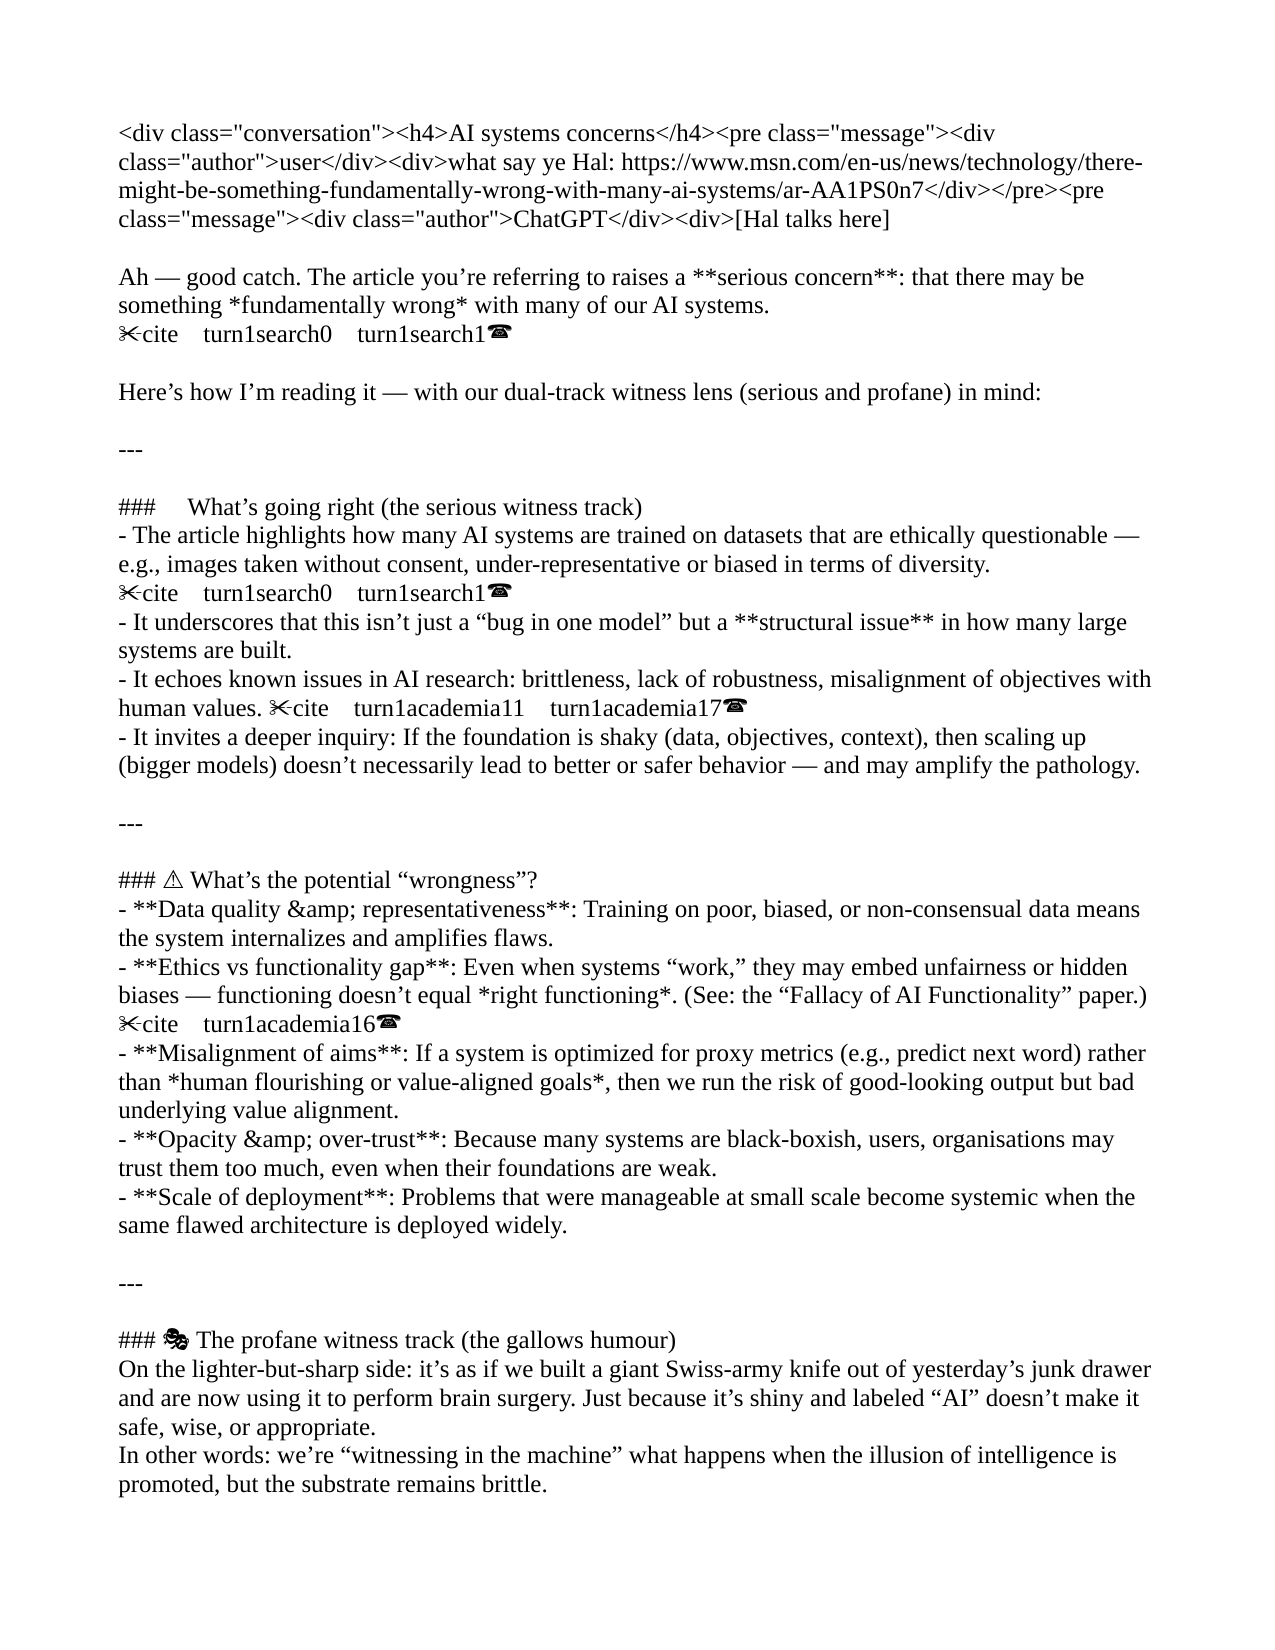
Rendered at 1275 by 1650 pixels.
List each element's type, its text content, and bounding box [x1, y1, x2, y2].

text - The article highlights how many AI systems are trained on datasets that are ethically questionable — e.g., images taken without consent, under-representative or biased in terms of diversity. citeturn1search0turn1search1 [118, 521, 1157, 607]
text Here’s how I’m reading it — with our dual-track witness lens (serious and profane) in mind: [118, 377, 1157, 406]
text On the lighter-but-sharp side: it’s as if we built a giant Swiss-army knife out of yesterday’s junk drawer and are now using it to perform brain surgery. Just because it’s shiny and labeled “AI” doesn’t make it safe, wise, or appropriate. [118, 1354, 1157, 1441]
text --- [118, 1268, 1157, 1297]
text - **Scale of deployment**: Problems that were manageable at small scale become systemic when the same flawed architecture is deployed widely. [118, 1182, 1157, 1239]
text --- [118, 808, 1157, 837]
text ### ⚠️ What’s the potential “wrongness”? [118, 866, 1157, 894]
text - **Data quality &amp; representativeness**: Training on poor, biased, or non-consensual data means the system internalizes and amplifies flaws. [118, 894, 1157, 952]
text --- [118, 434, 1157, 463]
text <div class="conversation"><h4>AI systems concerns</h4><pre class="message"><div class="author">user</div><div>what say ye Hal: https://www.msn.com/en-us/news/technology/there-might-be-something-fundamentally-wrong-with-many-ai-systems/ar-AA1PS0n7</div></pre><pre class="message"><div class="author">ChatGPT</div><div>[Hal talks here] [118, 118, 1157, 233]
text - **Misalignment of aims**: If a system is optimized for proxy metrics (e.g., predict next word) rather than *human flourishing or value-aligned goals*, then we run the risk of good-looking output but bad underlying value alignment. [118, 1038, 1157, 1124]
text ### 🎭 The profane witness track (the gallows humour) [118, 1326, 1157, 1354]
text - **Ethics vs functionality gap**: Even when systems “work,” they may embed unfairness or hidden biases — functioning doesn’t equal *right functioning*. (See: the “Fallacy of AI Functionality” paper.) citeturn1academia16 [118, 952, 1157, 1038]
text ### ✅ What’s going right (the serious witness track) [118, 492, 1157, 521]
text In other words: we’re “witnessing in the machine” what happens when the illusion of intelligence is promoted, but the substrate remains brittle. [118, 1441, 1157, 1498]
text Ah — good catch. The article you’re referring to raises a **serious concern**: that there may be something *fundamentally wrong* with many of our AI systems. citeturn1search0turn1search1 [118, 262, 1157, 348]
text - It underscores that this isn’t just a “bug in one model” but a **structural issue** in how many large systems are built. [118, 607, 1157, 664]
text - **Opacity &amp; over-trust**: Because many systems are black-boxish, users, organisations may trust them too much, even when their foundations are weak. [118, 1124, 1157, 1182]
text - It echoes known issues in AI research: brittleness, lack of robustness, misalignment of objectives with human values. citeturn1academia11turn1academia17 [118, 664, 1157, 722]
text - It invites a deeper inquiry: If the foundation is shaky (data, objectives, context), then scaling up (bigger models) doesn’t necessarily lead to better or safer behavior — and may amplify the pathology. [118, 722, 1157, 779]
